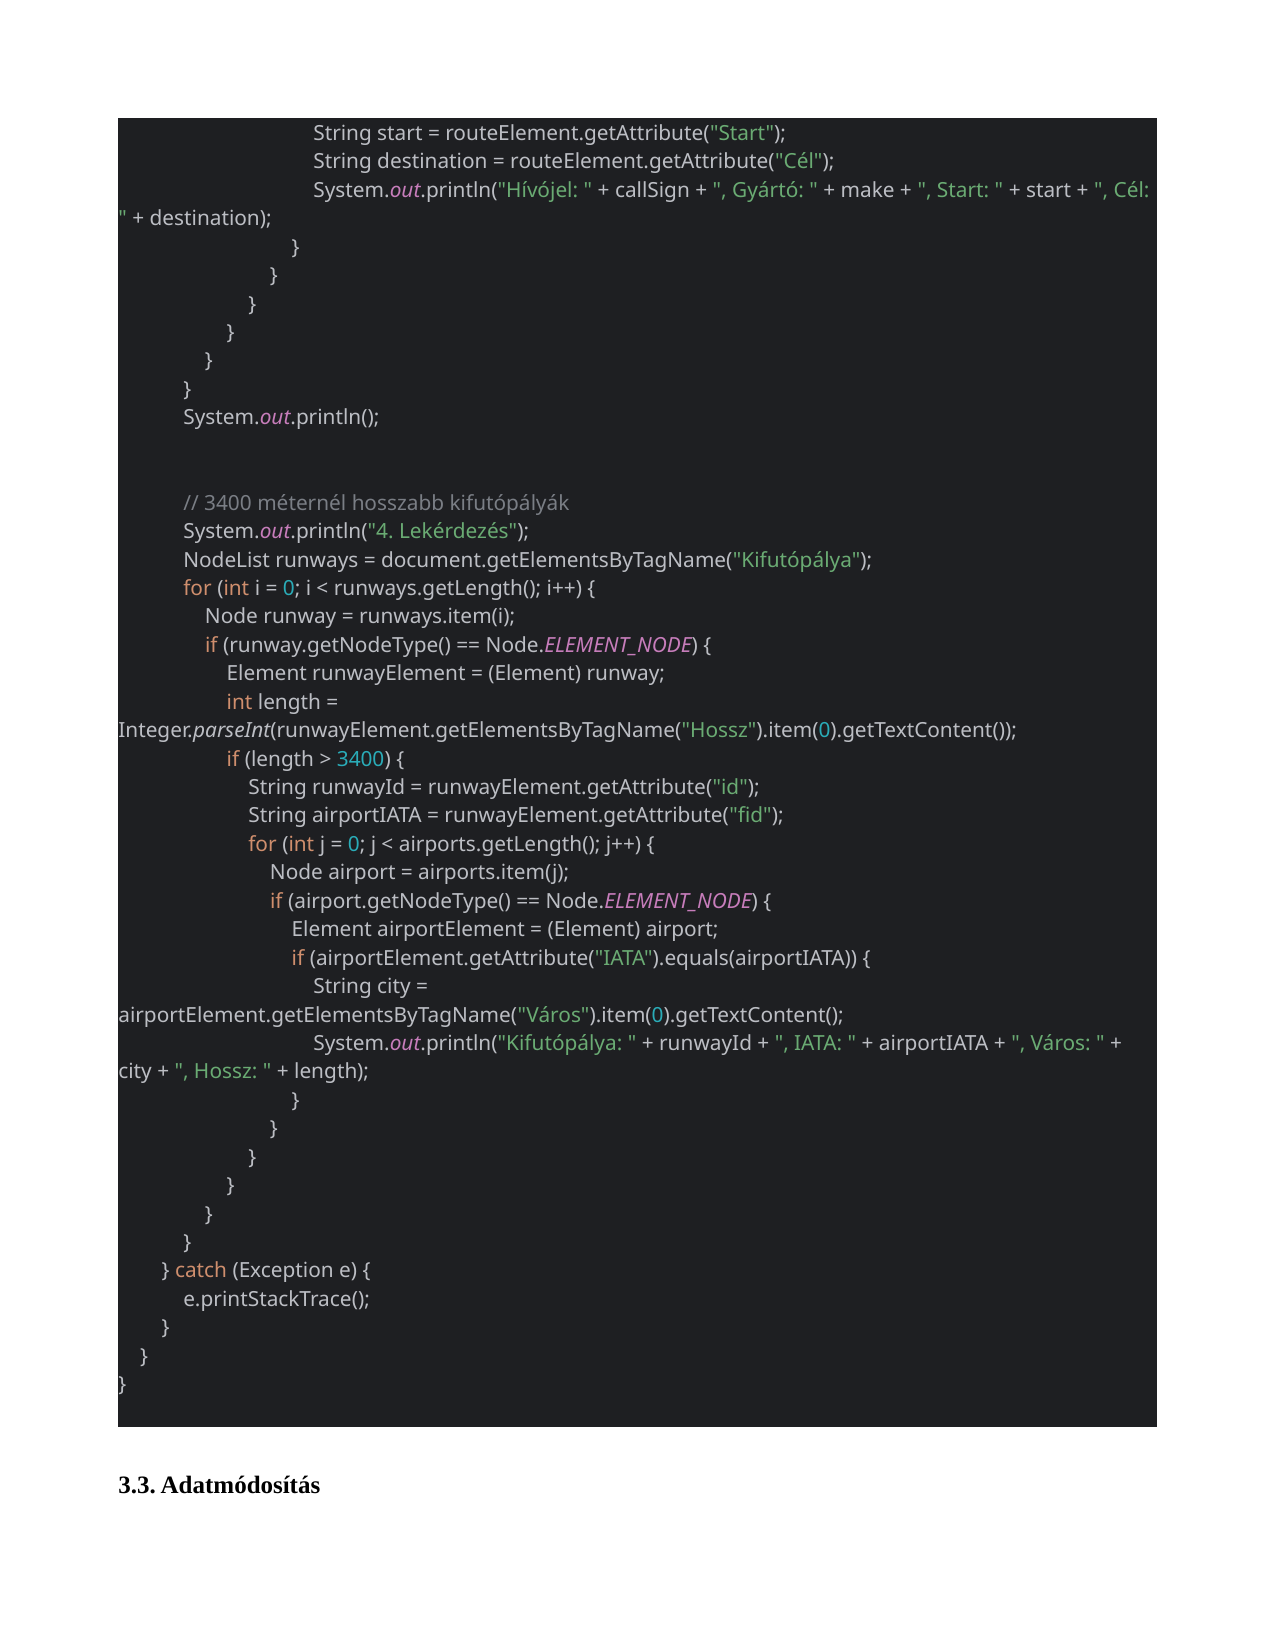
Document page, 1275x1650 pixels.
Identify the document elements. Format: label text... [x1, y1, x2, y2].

text String start = routeElement.getAttribute("Start"); String destination = routeElement.getAttribute("Cél"); System.out.println("Hívójel: " + callSign + ", Gyártó: " + make + ", Start: " + start + ", Cél: " + destination); } } } } } } System.out.println(); // 3400 méternél hosszabb kifutópályák System.out.println("4. Lekérdezés"); NodeList runways = document.getElementsByTagName("Kifutópálya"); for (int i = 0; i < runways.getLength(); i++) { Node runway = runways.item(i); if (runway.getNodeType() == Node.ELEMENT_NODE) { Element runwayElement = (Element) runway; int length = Integer.parseInt(runwayElement.getElementsByTagName("Hossz").item(0).getTextContent()); if (length > 3400) { String runwayId = runwayElement.getAttribute("id"); String airportIATA = runwayElement.getAttribute("fid"); for (int j = 0; j < airports.getLength(); j++) { Node airport = airports.item(j); if (airport.getNodeType() == Node.ELEMENT_NODE) { Element airportElement = (Element) airport; if (airportElement.getAttribute("IATA").equals(airportIATA)) { String city = airportElement.getElementsByTagName("Város").item(0).getTextContent(); System.out.println("Kifutópálya: " + runwayId + ", IATA: " + airportIATA + ", Város: " + city + ", Hossz: " + length); } } } } } } } catch (Exception e) { e.printStackTrace(); } } } [118, 118, 1157, 1427]
text 3.3. Adatmódosítás [118, 1470, 1157, 1498]
